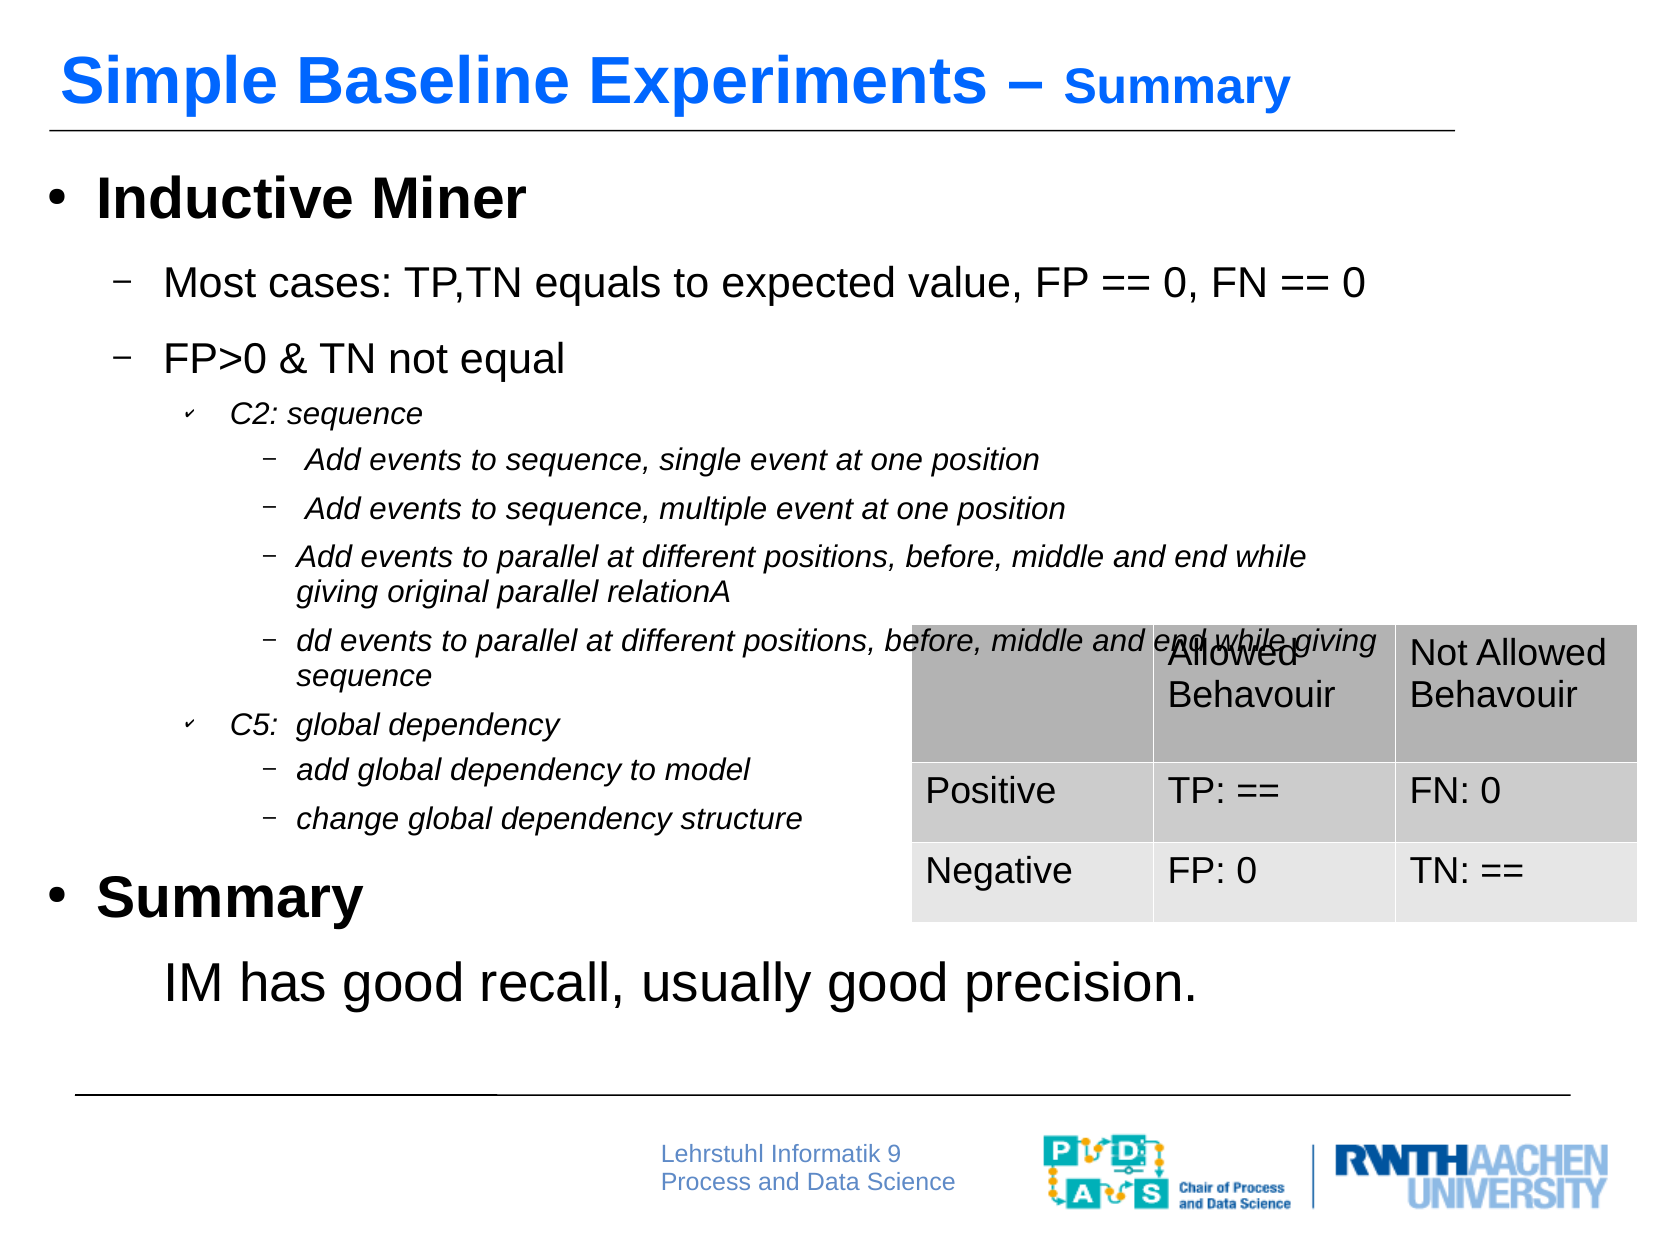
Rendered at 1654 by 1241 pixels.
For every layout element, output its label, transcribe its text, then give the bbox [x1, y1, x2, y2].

table_cell FN: 0 [1396, 763, 1637, 842]
picture [1005, 1090, 1647, 1241]
table_cell TP: == [1387, 763, 1395, 842]
table_header Allowed Behavouir [1387, 625, 1395, 762]
table_cell FP: 0 [1387, 843, 1395, 922]
table_header Not Allowed Behavouir [1396, 625, 1637, 762]
title Simple Baseline Experiments – Summary [60, 30, 1549, 131]
list Inductive Miner Most cases: TP,TN equals to expected value, FP == 0, FN == 0 FP>0 & TN not equal C2: sequence Add events to sequence, single event at one position Add events to sequence, multiple event at one position Add events to parallel at different positions, before, middle and end while giving original parallel relationA dd events to parallel at different positions, before, middle and end while giving sequence C5: global dependency add global dependency to model change global dependency structure Summary IM has good recall, usually good precision. [30, 165, 1387, 1051]
table_cell TN: == [1396, 843, 1637, 922]
